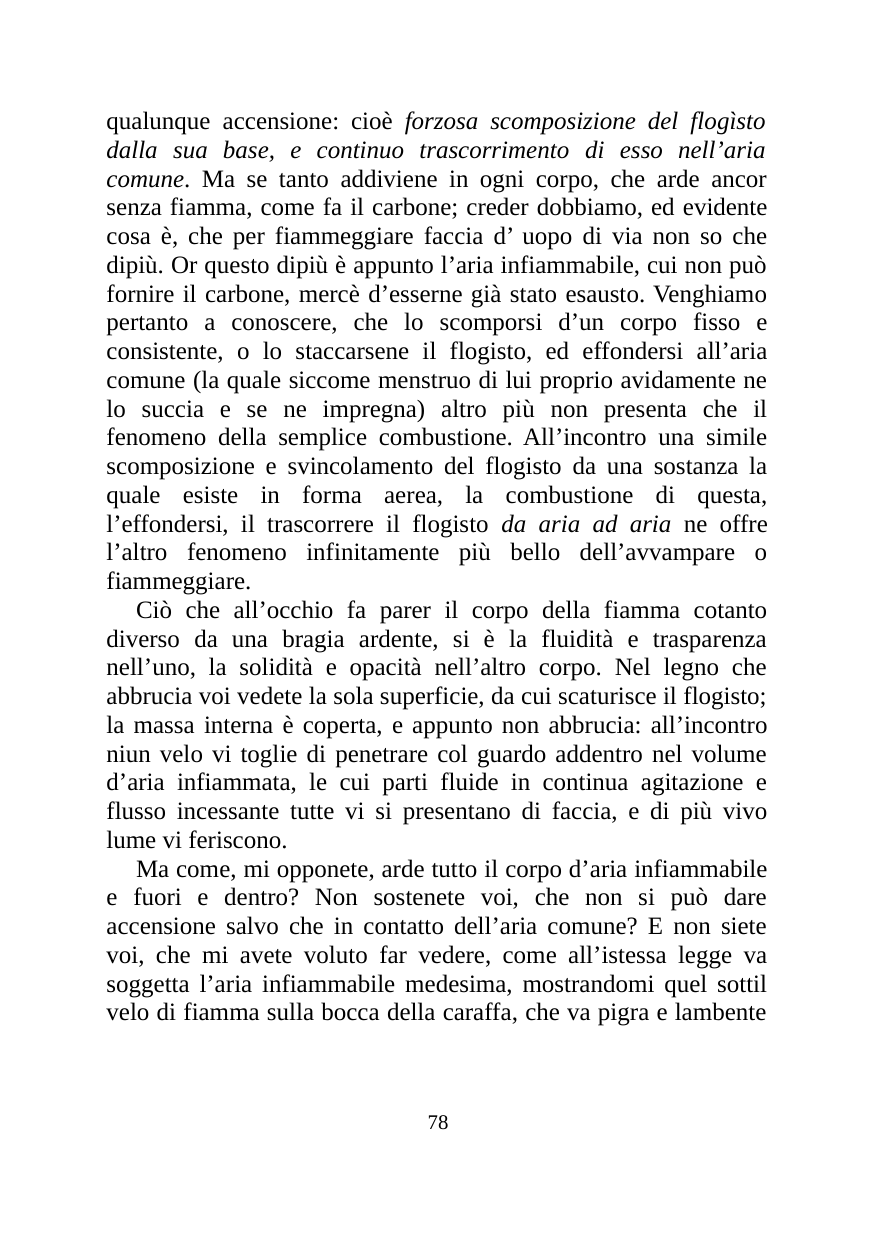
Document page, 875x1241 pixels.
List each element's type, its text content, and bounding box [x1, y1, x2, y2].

text qualunque accensione: cioè forzosa scomposizione del flogìsto dalla sua base, e continuo trascorrimento di esso nell’aria comune. Ma se tanto addiviene in ogni corpo, che arde ancor senza fiamma, come fa il carbone; creder dobbiamo, ed evidente cosa è, che per fiammeggiare faccia d’ uopo di via non so che dipiù. Or questo dipiù è appunto l’aria infiammabile, cui non può fornire il carbone, mercè d’esserne già stato esausto. Venghiamo pertanto a conoscere, che lo scomporsi d’un corpo fisso e consistente, o lo staccarsene il flogisto, ed effondersi all’aria comune (la quale siccome menstruo di lui proprio avidamente ne lo succia e se ne impregna) altro più non presenta che il fenomeno della semplice combustione. All’incontro una simile scomposizione e svincolamento del flogisto da una sostanza la quale esiste in forma aerea, la combustione di questa, l’effondersi, il trascorrere il flogisto da aria ad aria ne offre l’altro fenomeno infinitamente più bello dell’avvampare o fiammeggiare. [106, 106, 768, 595]
text Ciò che all’occhio fa parer il corpo della fiamma cotanto diverso da una bragia ardente, si è la fluidità e trasparenza nell’uno, la solidità e opacità nell’altro corpo. Nel legno che abbrucia voi vedete la sola superficie, da cui scaturisce il flogisto; la massa interna è coperta, e appunto non abbrucia: all’incontro niun velo vi toglie di penetrare col guardo addentro nel volume d’aria infiammata, le cui parti fluide in continua agitazione e flusso incessante tutte vi si presentano di faccia, e di più vivo lume vi feriscono. [106, 595, 768, 854]
text Ma come, mi opponete, arde tutto il corpo d’aria infiammabile e fuori e dentro? Non sostenete voi, che non si può dare accensione salvo che in contatto dell’aria comune? E non siete voi, che mi avete voluto far vedere, come all’istessa legge va soggetta l’aria infiammabile medesima, mostrandomi quel sottil velo di fiamma sulla bocca della caraffa, che va pigra e lambente [106, 854, 768, 1026]
